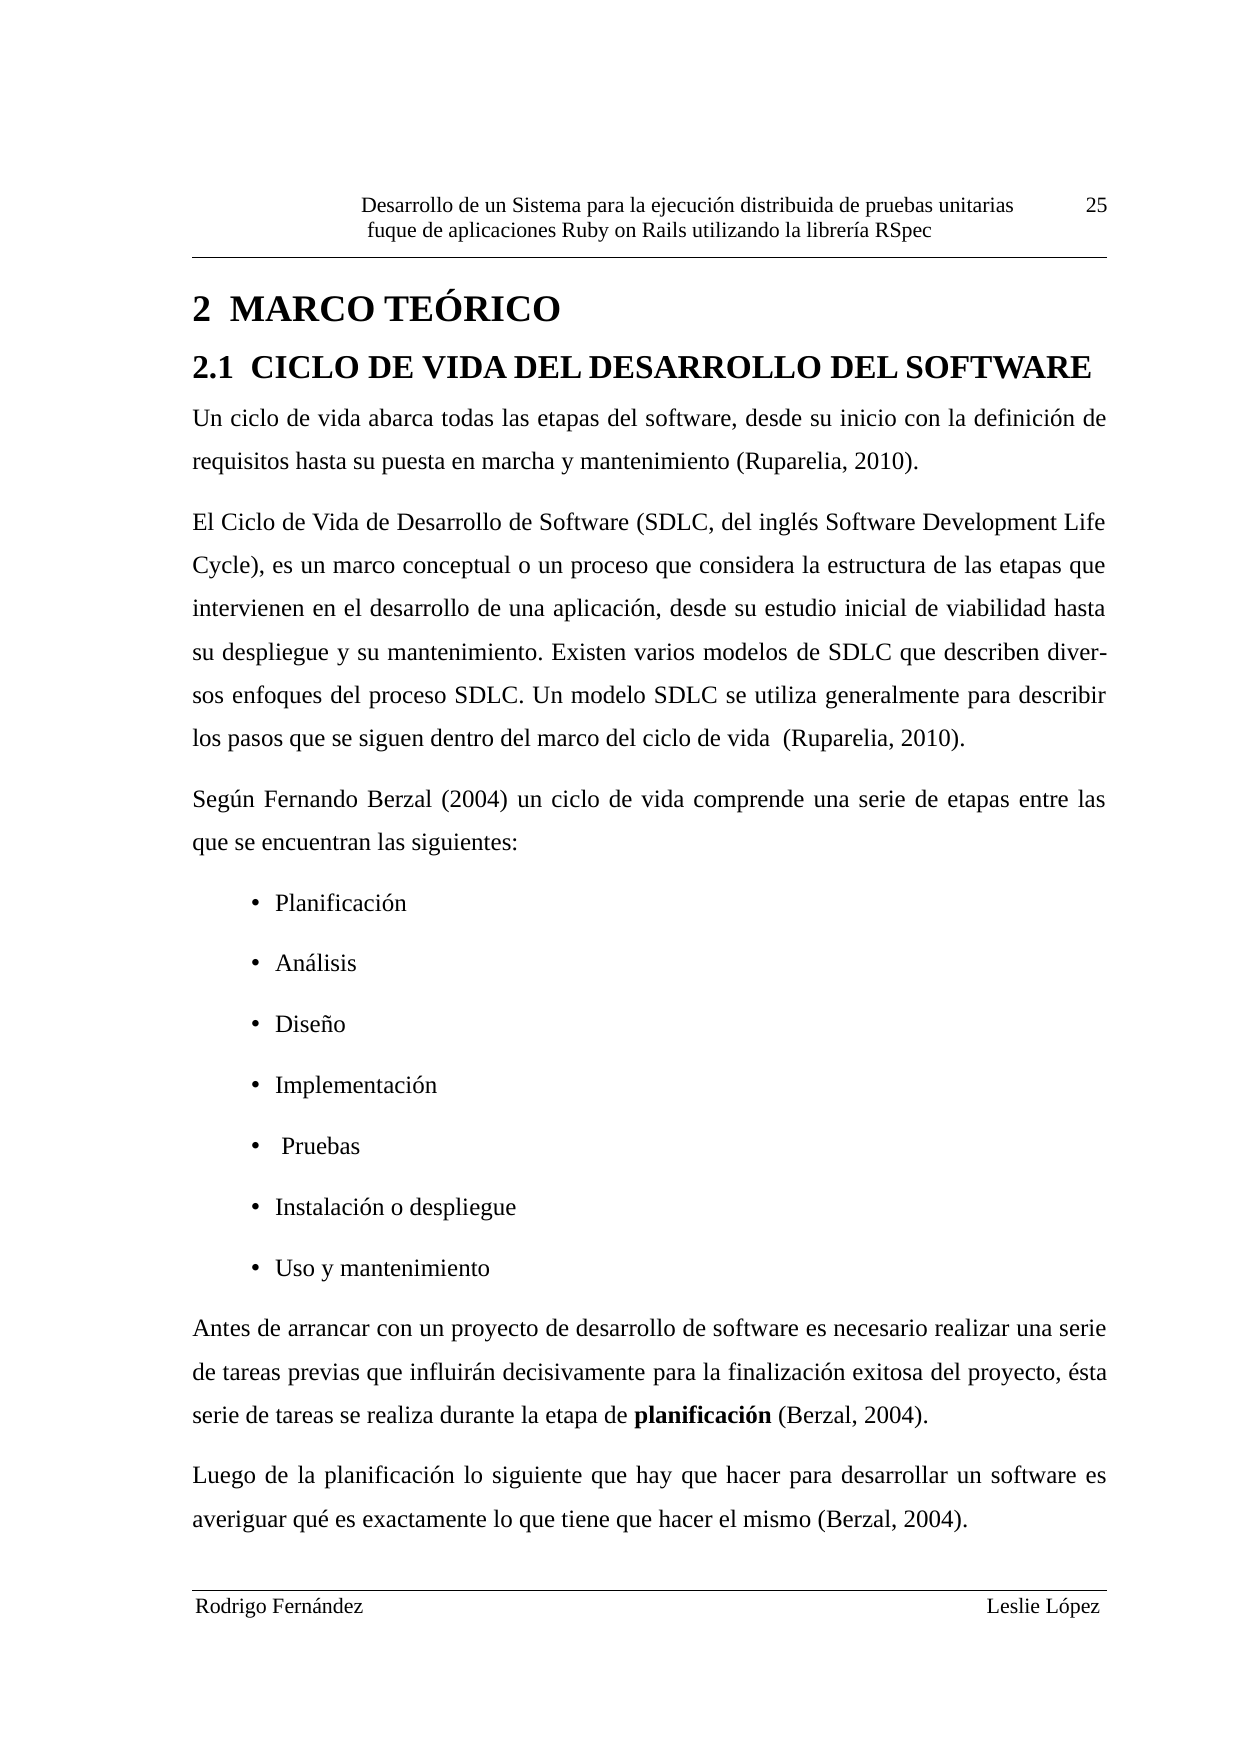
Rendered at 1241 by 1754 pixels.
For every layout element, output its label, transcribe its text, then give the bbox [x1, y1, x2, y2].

text Luego de la planificación lo siguiente que hay que hacer para desarrollar un software es averiguar qué es exactamente lo que tiene que hacer el mismo (Berzal, 2004)⁠. [192, 1461, 1107, 1532]
subtitle CICLO DE VIDA DEL DESARROLLO DEL SOFTWARE [192, 347, 1107, 386]
text Un ciclo de vida abarca todas las etapas del software, desde su inicio con la definición de requisitos hasta su puesta en marcha y mantenimiento (Ruparelia, 2010)⁠. [192, 403, 1107, 475]
text El Ciclo de Vida de Desarrollo de Software (SDLC, del inglés Software Development Life Cycle), es un marco conceptual o un proceso que considera la estructura de las etapas que intervienen en el desarrollo de una aplicación, desde su estudio inicial de viabilidad hasta su despliegue y su mantenimiento. Existen varios modelos de SDLC que describen diver­sos enfoques del proceso SDLC. Un modelo SDLC se utiliza generalmente para describir los pasos que se siguen dentro del marco del ciclo de vida (Ruparelia, 2010)⁠. [192, 507, 1107, 752]
list Instalación o despliegue [251, 1192, 1107, 1221]
list Pruebas [251, 1131, 1107, 1160]
text Antes de arrancar con un proyecto de desarrollo de software es necesario realizar una serie de tareas previas que influirán decisivamente para la finalización exitosa del proyecto, ésta serie de tareas se realiza durante la etapa de planificación (Berzal, 2004)⁠. [192, 1313, 1107, 1428]
list Implementación [251, 1070, 1107, 1099]
list Planificación [251, 888, 1107, 916]
list Diseño [251, 1009, 1107, 1038]
list Análisis [251, 948, 1107, 977]
text Según Fernando Berzal (2004)⁠ un ciclo de vida comprende una serie de etapas entre las que se encuentran las siguientes: [192, 784, 1107, 856]
subtitle MARCO TEÓRICO [192, 286, 1107, 329]
list Uso y mantenimiento [251, 1253, 1107, 1281]
